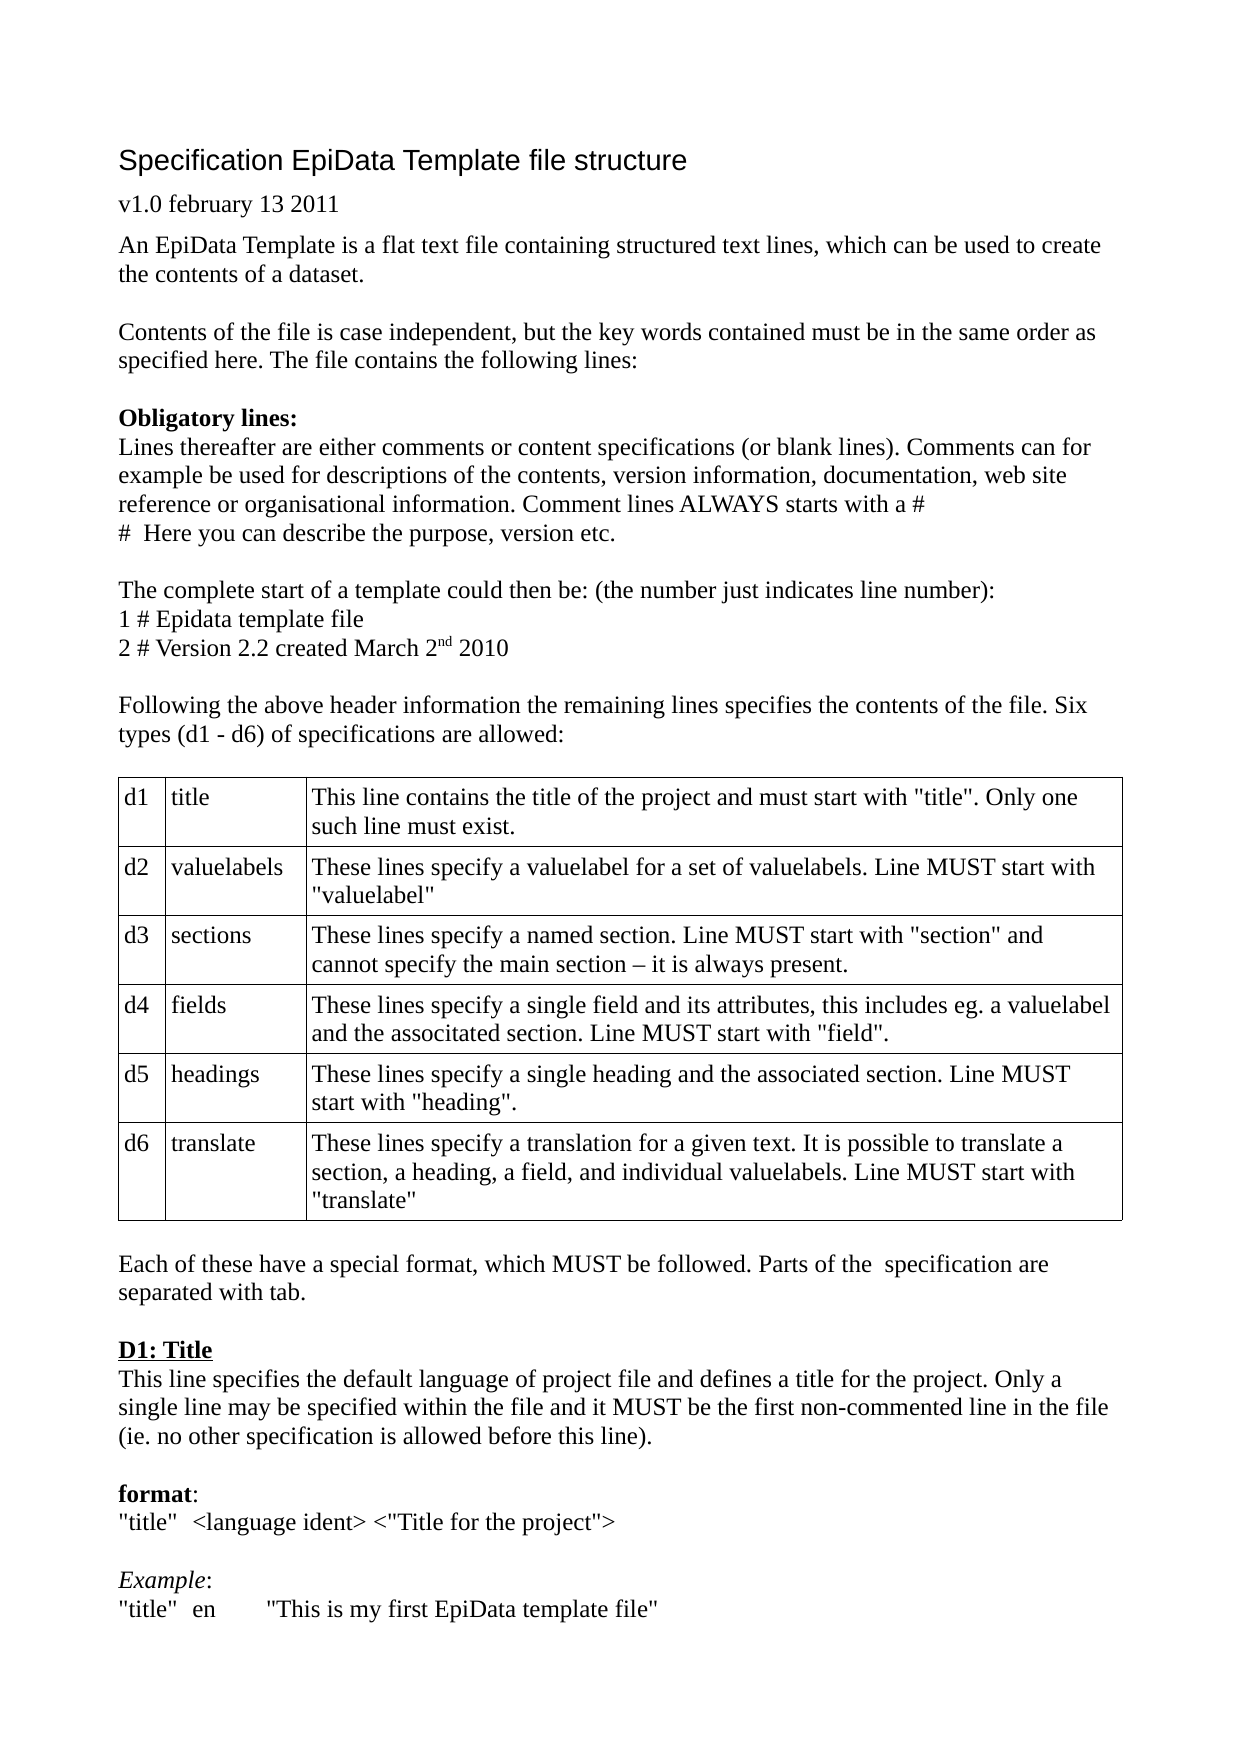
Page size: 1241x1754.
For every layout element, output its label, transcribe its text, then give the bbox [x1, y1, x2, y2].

text 2 # Version 2.2 created March 2nd 2010 [118, 633, 1122, 662]
table_cell fields [166, 985, 306, 1053]
table_cell These lines specify a single heading and the associated section. Line MUST start with "heading". [307, 1054, 1122, 1122]
table_cell valuelabels [166, 847, 306, 915]
text Following the above header information the remaining lines specifies the contents of the file. Six types (d1 - d6) of specifications are allowed: [118, 690, 1122, 748]
text Lines thereafter are either comments or content specifications (or blank lines). Comments can for example be used for descriptions of the contents, version information, documentation, web site reference or organisational information. Comment lines ALWAYS starts with a # [118, 432, 1122, 518]
text "title" <language ident> <"Title for the project"> [118, 1507, 1122, 1536]
table_cell These lines specify a valuelabel for a set of valuelabels. Line MUST start with "valuelabel" [307, 847, 1122, 915]
text # Here you can describe the purpose, version etc. [118, 518, 1122, 547]
table_cell These lines specify a named section. Line MUST start with "section" and cannot specify the main section – it is always present. [307, 916, 1122, 984]
subtitle Specification EpiData Template file structure [118, 143, 1122, 177]
table_header This line contains the title of the project and must start with "title". Only one such line must exist. [307, 778, 1122, 846]
text An EpiData Template is a flat text file containing structured text lines, which can be used to create the contents of a dataset. [118, 230, 1122, 288]
table_cell translate [166, 1123, 306, 1220]
text v1.0 february 13 2011 [118, 189, 1122, 218]
table_header d1 [119, 778, 165, 846]
text Contents of the file is case independent, but the key words contained must be in the same order as specified here. The file contains the following lines: [118, 317, 1122, 374]
table_cell sections [166, 916, 306, 984]
table_cell These lines specify a translation for a given text. It is possible to translate a section, a heading, a field, and individual valuelabels. Line MUST start with "translate" [307, 1123, 1122, 1220]
table_cell d3 [119, 916, 165, 984]
table_cell d6 [119, 1123, 165, 1220]
table_cell d5 [119, 1054, 165, 1122]
table_header title [166, 778, 306, 846]
text 1 # Epidata template file [118, 604, 1122, 633]
table_cell These lines specify a single field and its attributes, this includes eg. a valuelabel and the associtated section. Line MUST start with "field". [307, 985, 1122, 1053]
text "title" en "This is my first EpiData template file" [118, 1594, 1122, 1622]
text This line specifies the default language of project file and defines a title for the project. Only a single line may be specified within the file and it MUST be the first non-commented line in the file (ie. no other specification is allowed before this line). [118, 1364, 1122, 1450]
table_cell d2 [119, 847, 165, 915]
text Each of these have a special format, which MUST be followed. Parts of the specification are separated with tab. [118, 1249, 1122, 1306]
text Example: [118, 1565, 1122, 1594]
text The complete start of a template could then be: (the number just indicates line number): [118, 575, 1122, 604]
text D1: Title [118, 1335, 1122, 1364]
text format: [118, 1479, 1122, 1507]
text Obligatory lines: [118, 403, 1122, 432]
table_cell d4 [119, 985, 165, 1053]
table_cell headings [166, 1054, 306, 1122]
